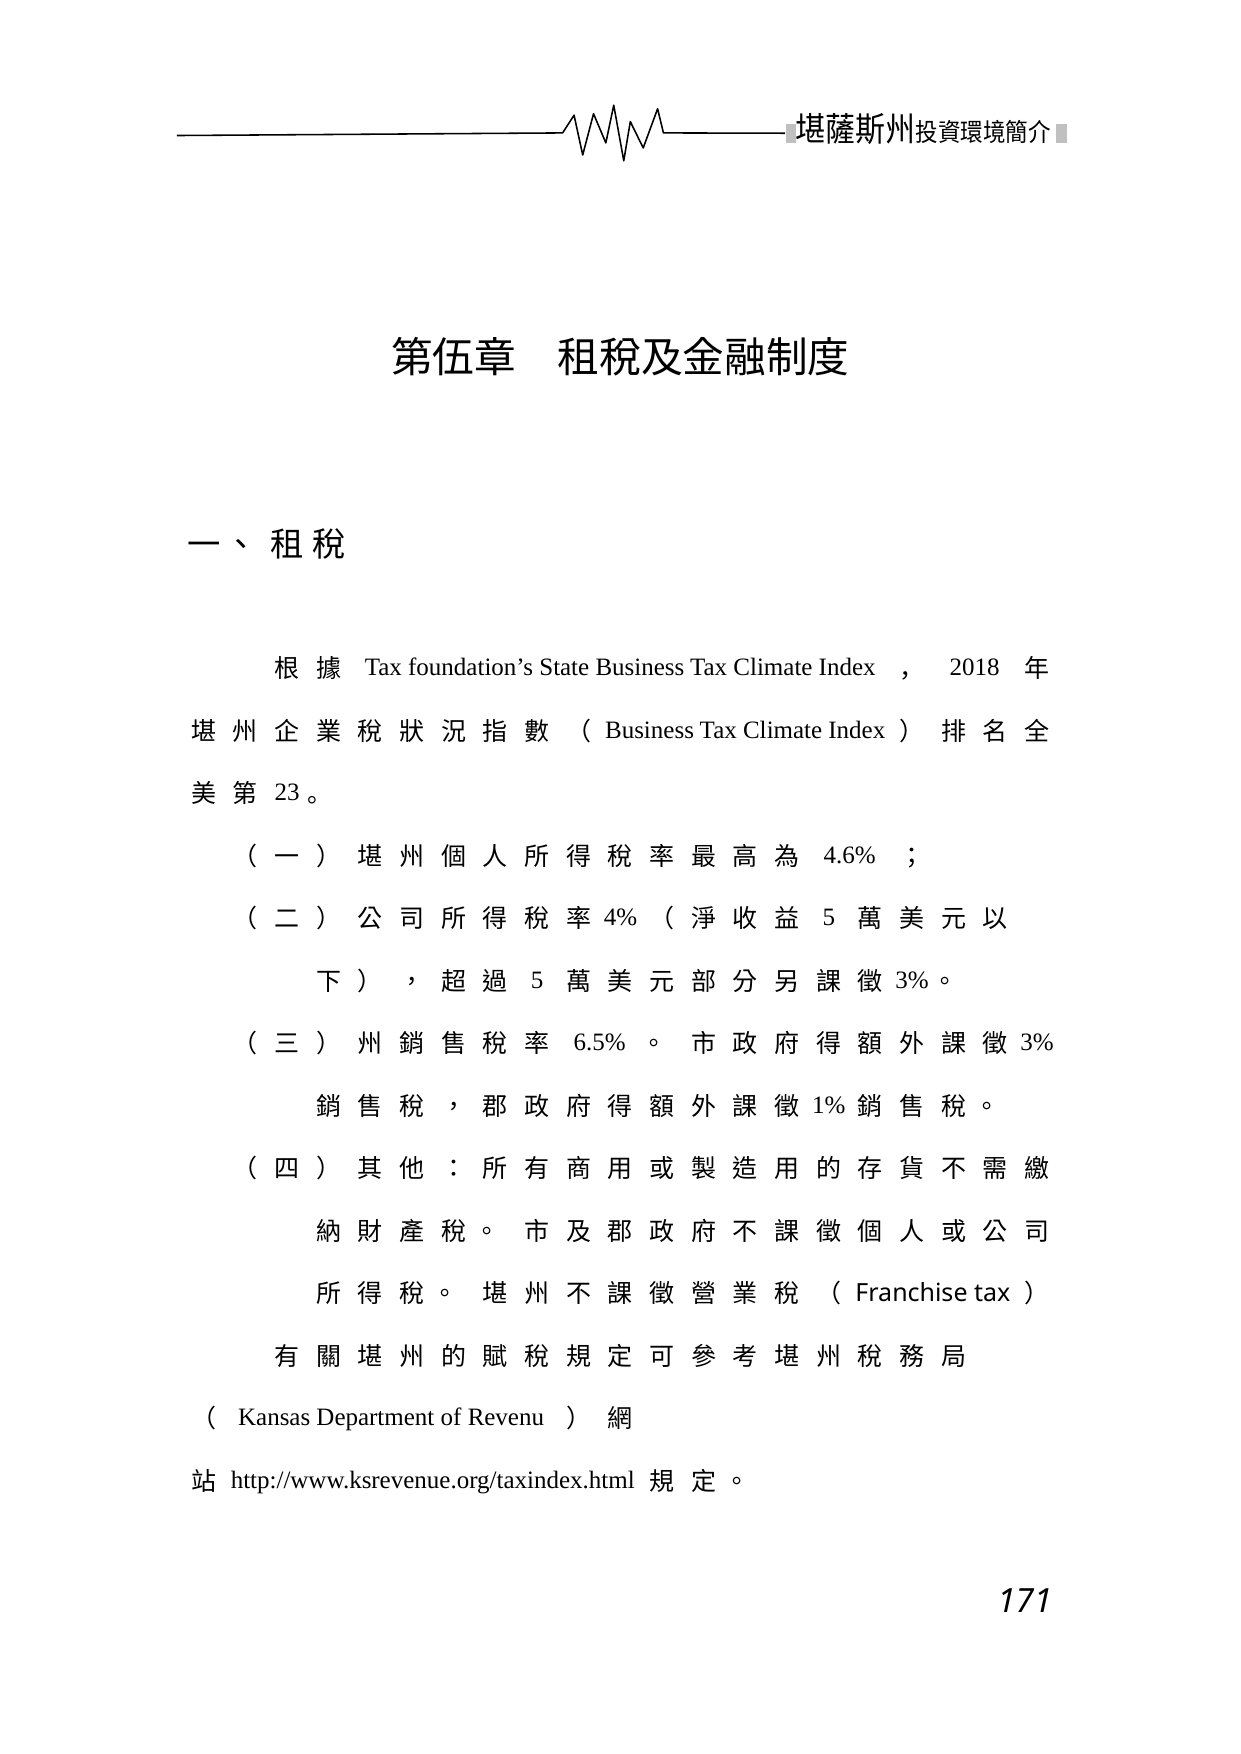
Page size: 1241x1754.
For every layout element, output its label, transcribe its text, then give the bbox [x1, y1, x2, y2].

text （四）其他：所有商用或製造用的存貨不需繳納財產稅。市及郡政府不課徵個人或公司所得稅。堪州不課徵營業稅（Franchise tax） [207, 1125, 1058, 1313]
text 根據Tax foundation’s State Business Tax Climate Index，2018年堪州企業稅狀況指數（Business Tax Climate Index）排名全美第23。 [183, 625, 1058, 813]
text 一、租稅 [183, 500, 1058, 563]
text （二）公司所得稅率4%（淨收益5萬美元以下），超過5萬美元部分另課徵3%。 [207, 875, 1058, 1000]
text 有關堪州的賦稅規定可參考堪州稅務局（Kansas Department of Revenu）網站http://www.ksrevenue.org/taxindex.html規定。 [183, 1313, 1058, 1500]
text （一）堪州個人所得稅率最高為4.6%； [207, 813, 1058, 875]
text 第伍章 租稅及金融制度 [183, 313, 1058, 375]
text （三）州銷售稅率6.5%。市政府得額外課徵3%銷售稅，郡政府得額外課徵1%銷售稅。 [207, 1000, 1058, 1125]
